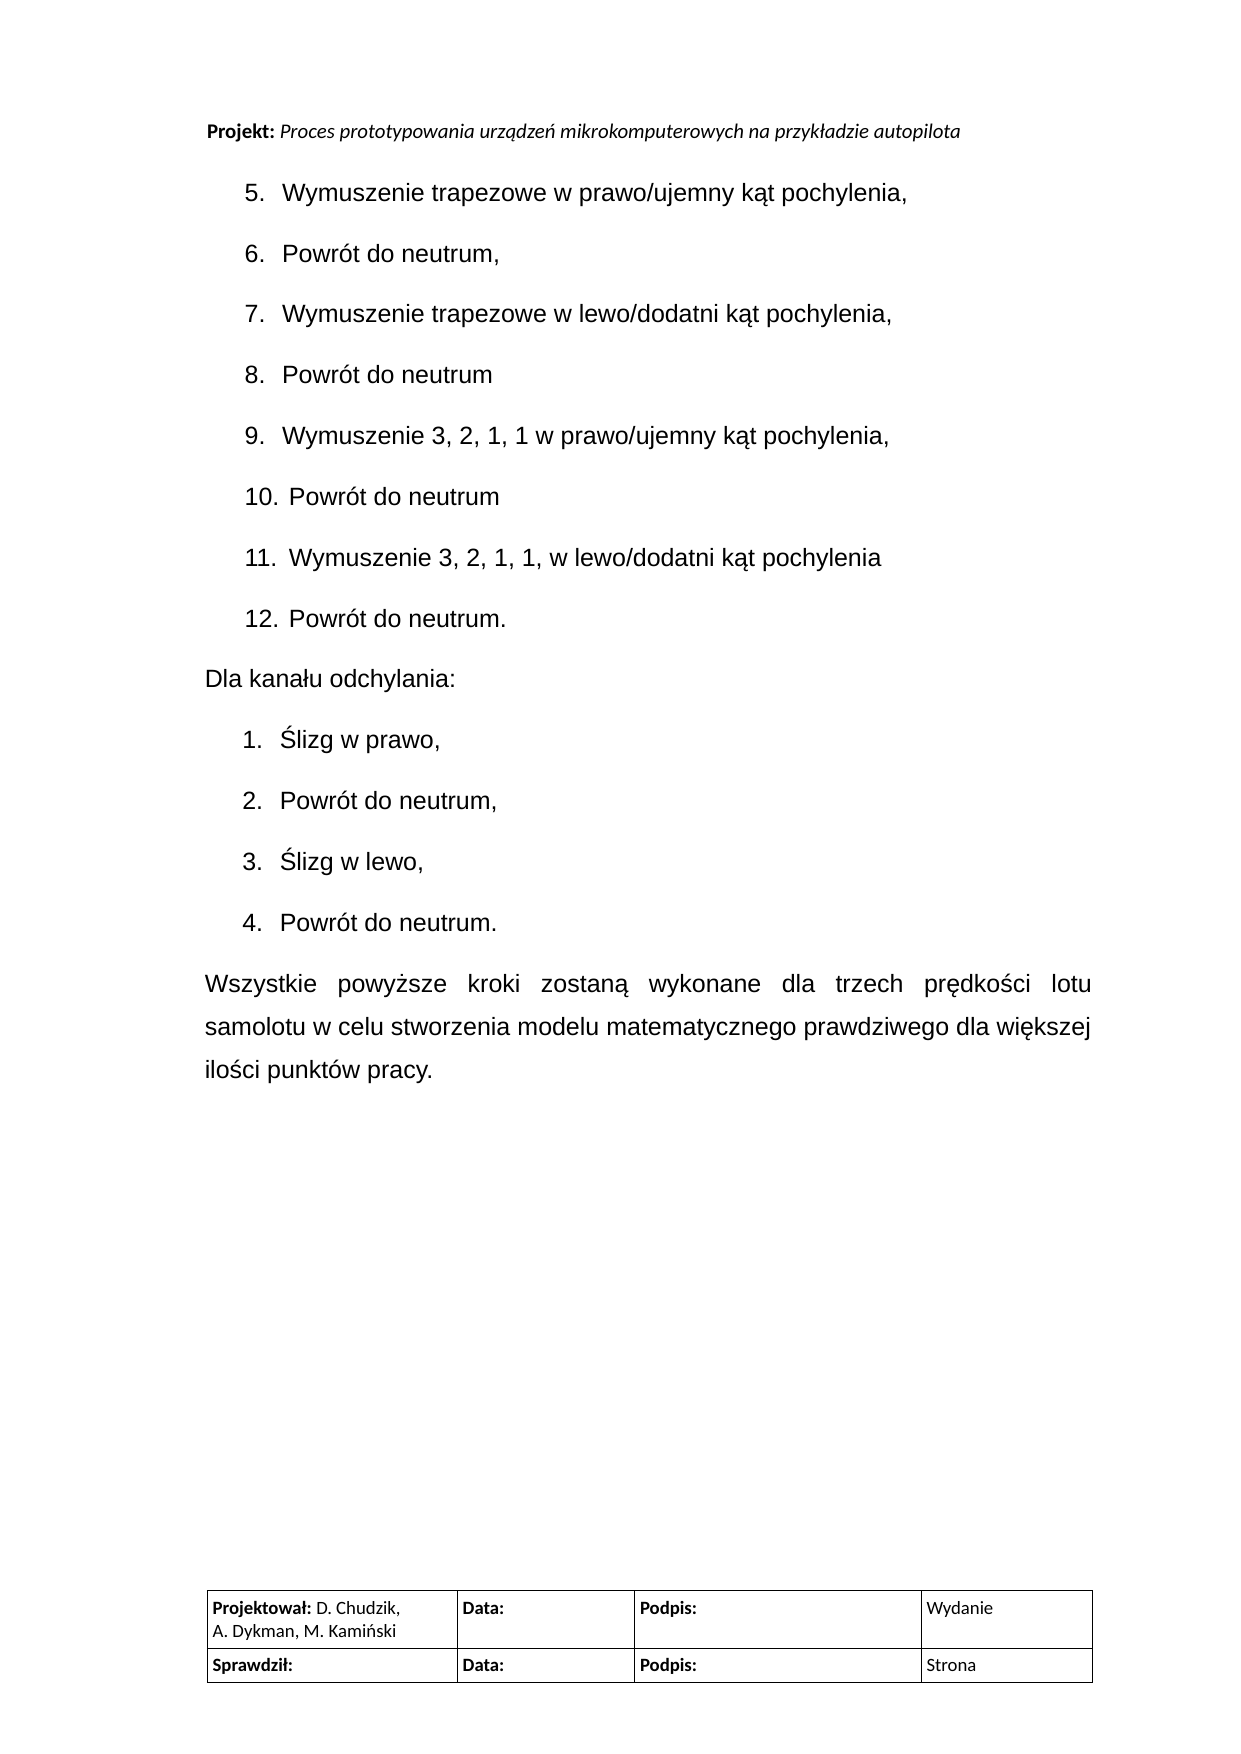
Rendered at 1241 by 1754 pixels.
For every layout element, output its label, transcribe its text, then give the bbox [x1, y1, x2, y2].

list Powrót do neutrum [244, 360, 1092, 389]
list Wymuszenie trapezowe w prawo/ujemny kąt pochylenia, [244, 178, 1092, 206]
list Powrót do neutrum, [244, 238, 1092, 267]
list Wymuszenie 3, 2, 1, 1, w lewo/dodatni kąt pochylenia [244, 543, 1092, 571]
list Powrót do neutrum. [244, 603, 1092, 632]
text Dla kanału odchylania: [204, 664, 1092, 693]
list Wymuszenie trapezowe w lewo/dodatni kąt pochylenia, [244, 299, 1092, 328]
list Ślizg w lewo, [242, 847, 1092, 876]
list Wymuszenie 3, 2, 1, 1 w prawo/ujemny kąt pochylenia, [244, 421, 1092, 450]
text Wszystkie powyższe kroki zostaną wykonane dla trzech prędkości lotu samolotu w celu stworzenia modelu matematycznego prawdziwego dla większej ilości punktów pracy. [204, 968, 1092, 1083]
list Powrót do neutrum [244, 482, 1092, 511]
list Ślizg w prawo, [242, 725, 1092, 754]
list Powrót do neutrum, [242, 786, 1092, 815]
list Powrót do neutrum. [242, 908, 1092, 936]
